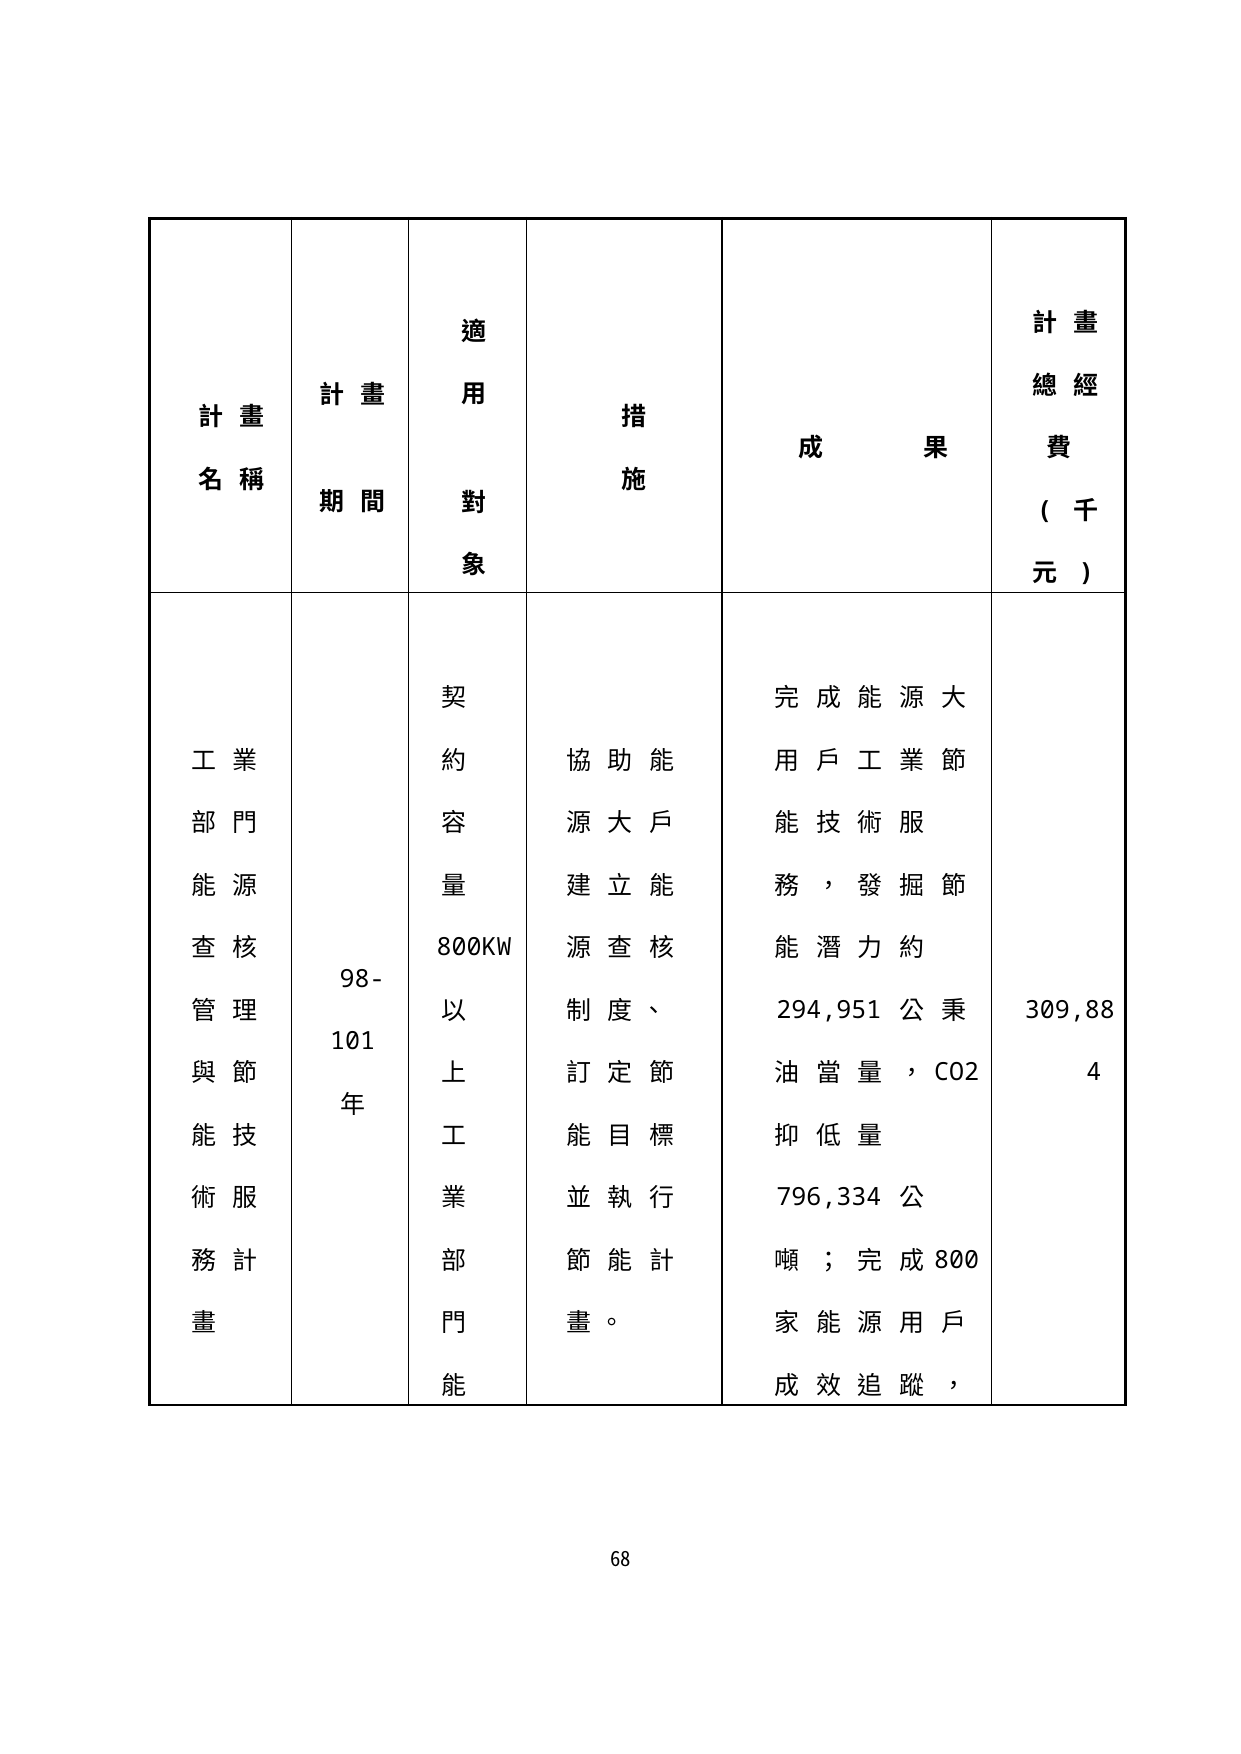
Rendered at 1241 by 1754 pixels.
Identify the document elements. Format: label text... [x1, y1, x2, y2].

table_header 計畫名稱 [151, 220, 291, 592]
table_header 成 果 [723, 220, 991, 592]
table_cell 契約容量800KW以上工業部門能 [409, 593, 526, 1404]
table_header 計畫總經 費(千元) [992, 220, 1124, 592]
table_header 計畫 期間 [292, 220, 408, 592]
table_cell 工業部門能源查核管理與節能技術服務計畫 [151, 593, 291, 1404]
table_cell 完成能源大用戶工業節能技術服務，發掘節能潛力約294,951公秉油當量，CO2抑低量796,334公噸；完成800家能源用戶成效追蹤， [723, 593, 991, 1404]
table_header 適用 對象 [409, 220, 526, 592]
table_cell 309,884 [992, 593, 1124, 1404]
table_header 措 施 [527, 220, 721, 592]
table_cell 98-101年 [292, 593, 408, 1404]
table_cell 協助能源大戶建立能源查核制度、訂定節能目標並執行節能計畫。 [527, 593, 721, 1404]
